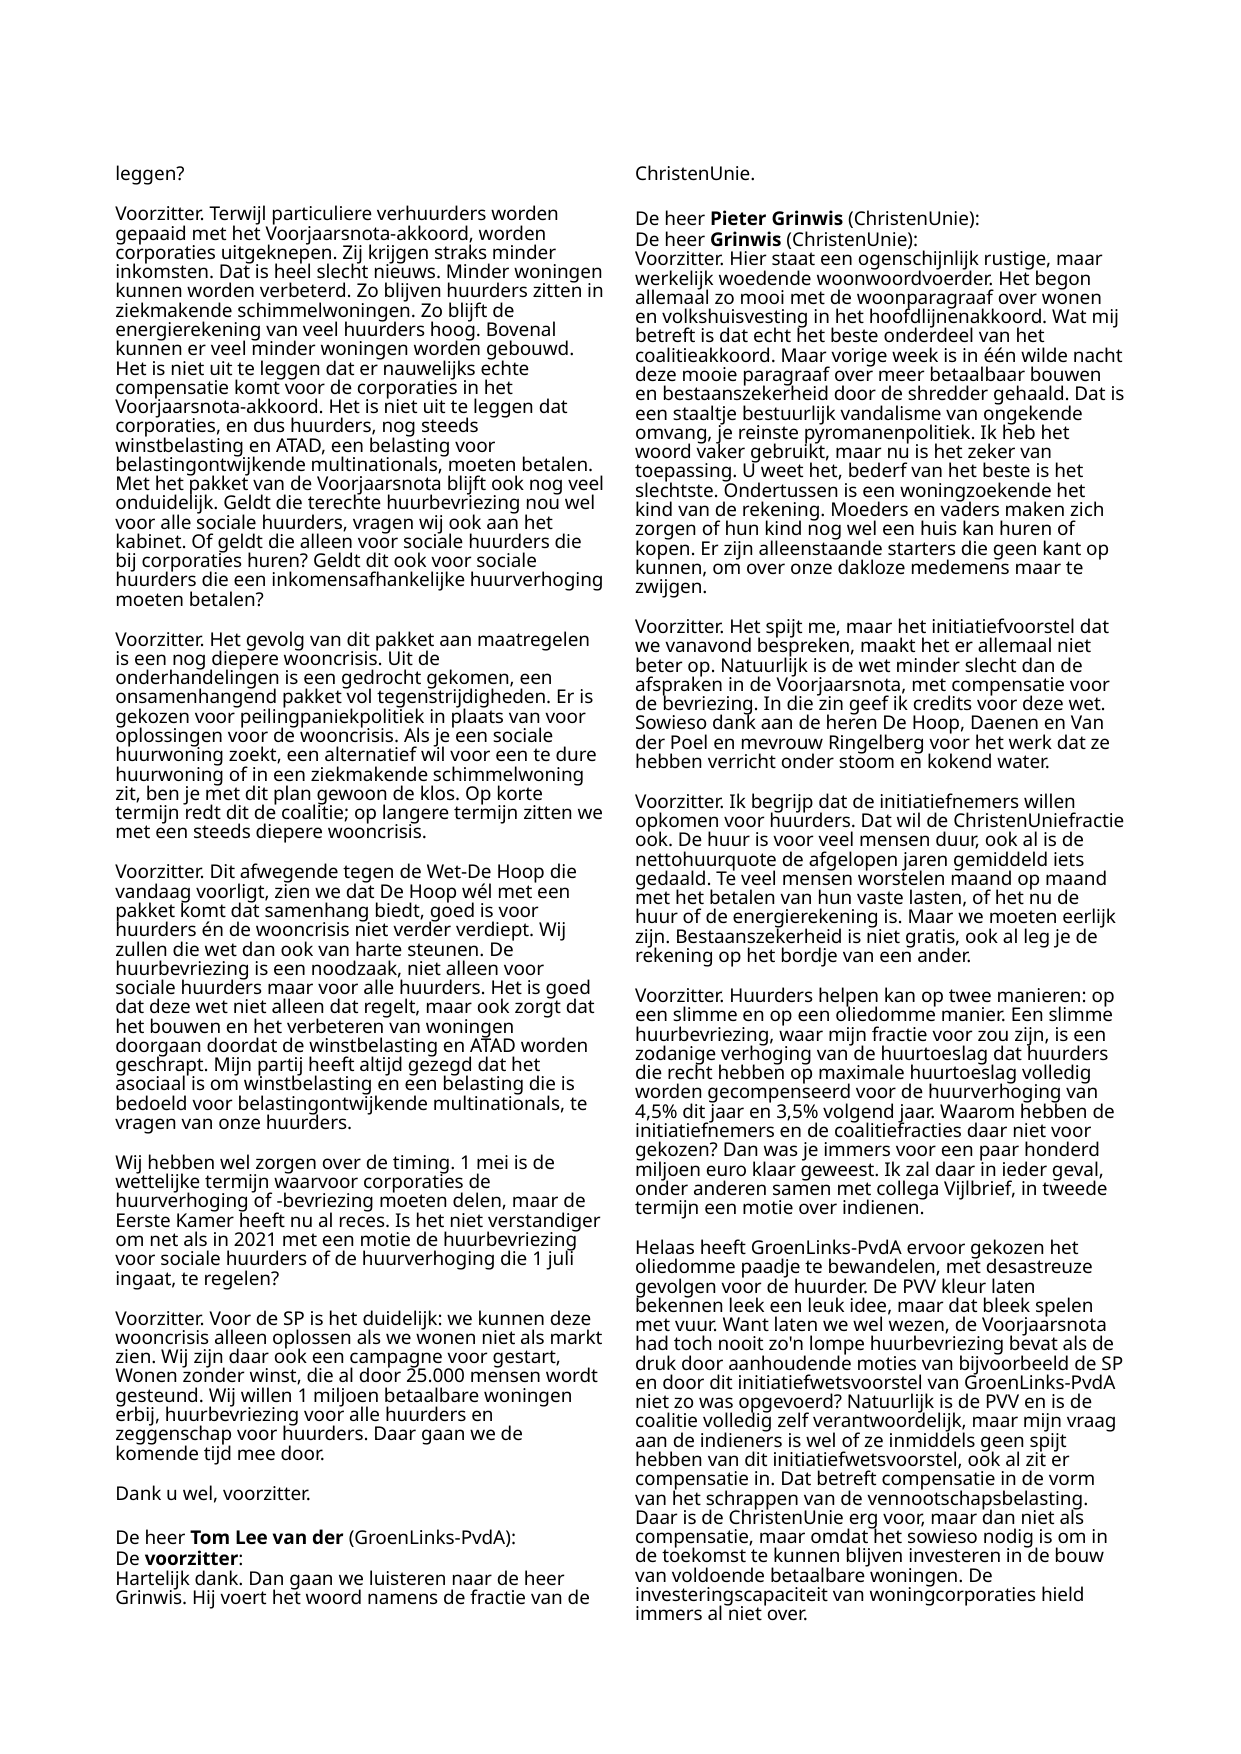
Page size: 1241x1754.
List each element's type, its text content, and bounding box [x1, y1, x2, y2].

text De voorzitter: [115, 1550, 605, 1569]
text Dank u wel, voorzitter. [115, 1484, 605, 1504]
text De heer Tom Lee van der (GroenLinks-PvdA): [115, 1524, 605, 1550]
text Voorzitter. Voor de SP is het duidelijk: we kunnen deze wooncrisis alleen oplossen als we wonen niet als markt zien. Wij zijn daar ook een campagne voor gestart, Wonen zonder winst, die al door 25.000 mensen wordt gesteund. Wij willen 1 miljoen betaalbare woningen erbij, huurbevriezing voor alle huurders en zeggenschap voor huurders. Daar gaan we de komende tijd mee door. [115, 1309, 605, 1464]
text Voorzitter. Terwijl particuliere verhuurders worden gepaaid met het Voorjaarsnota-akkoord, worden corporaties uitgeknepen. Zij krijgen straks minder inkomsten. Dat is heel slecht nieuws. Minder woningen kunnen worden verbeterd. Zo blijven huurders zitten in ziekmakende schimmelwoningen. Zo blijft de energierekening van veel huurders hoog. Bovenal kunnen er veel minder woningen worden gebouwd. Het is niet uit te leggen dat er nauwelijks echte compensatie komt voor de corporaties in het Voorjaarsnota-akkoord. Het is niet uit te leggen dat corporaties, en dus huurders, nog steeds winstbelasting en ATAD, een belasting voor belastingontwijkende multinationals, moeten betalen. Met het pakket van de Voorjaarsnota blijft ook nog veel onduidelijk. Geldt die terechte huurbevriezing nou wel voor alle sociale huurders, vragen wij ook aan het kabinet. Of geldt die alleen voor sociale huurders die bij corporaties huren? Geldt dit ook voor sociale huurders die een inkomensafhankelijke huurverhoging moeten betalen? [115, 205, 605, 610]
text Voorzitter. Het gevolg van dit pakket aan maatregelen is een nog diepere wooncrisis. Uit de onderhandelingen is een gedrocht gekomen, een onsamenhangend pakket vol tegenstrijdigheden. Er is gekozen voor peilingpaniekpolitiek in plaats van voor oplossingen voor de wooncrisis. Als je een sociale huurwoning zoekt, een alternatief wil voor een te dure huurwoning of in een ziekmakende schimmelwoning zit, ben je met dit plan gewoon de klos. Op korte termijn redt dit de coalitie; op langere termijn zitten we met een steeds diepere wooncrisis. [115, 631, 605, 843]
text Wij hebben wel zorgen over de timing. 1 mei is de wettelijke termijn waarvoor corporaties de huurverhoging of -bevriezing moeten delen, maar de Eerste Kamer heeft nu al reces. Is het niet verstandiger om net als in 2021 met een motie de huurbevriezing voor sociale huurders of de huurverhoging die 1 juli ingaat, te regelen? [115, 1154, 605, 1289]
text Helaas heeft GroenLinks-PvdA ervoor gekozen het oliedomme paadje te bewandelen, met desastreuze gevolgen voor de huurder. De PVV kleur laten bekennen leek een leuk idee, maar dat bleek spelen met vuur. Want laten we wel wezen, de Voorjaarsnota had toch nooit zo'n lompe huurbevriezing bevat als de druk door aanhoudende moties van bijvoorbeeld de SP en door dit initiatiefwetsvoorstel van GroenLinks-PvdA niet zo was opgevoerd? Natuurlijk is de PVV en is de coalitie volledig zelf verantwoordelijk, maar mijn vraag aan de indieners is wel of ze inmiddels geen spijt hebben van dit initiatiefwetsvoorstel, ook al zit er compensatie in. Dat betreft compensatie in de vorm van het schrappen van de vennootschapsbelasting. Daar is de ChristenUnie erg voor, maar dan niet als compensatie, maar omdat het sowieso nodig is om in de toekomst te kunnen blijven investeren in de bouw van voldoende betaalbare woningen. De investeringscapaciteit van woningcorporaties hield immers al niet over. [635, 1239, 1125, 1624]
text De heer Grinwis (ChristenUnie): [635, 231, 1125, 250]
text Voorzitter. Het spijt me, maar het initiatiefvoorstel dat we vanavond bespreken, maakt het er allemaal niet beter op. Natuurlijk is de wet minder slecht dan de afspraken in de Voorjaarsnota, met compensatie voor de bevriezing. In die zin geef ik credits voor deze wet. Sowieso dank aan de heren De Hoop, Daenen en Van der Poel en mevrouw Ringelberg voor het werk dat ze hebben verricht onder stoom en kokend water. [635, 618, 1125, 772]
text ChristenUnie. [635, 165, 1125, 184]
text De heer Pieter Grinwis (ChristenUnie): [635, 205, 1125, 231]
text Voorzitter. Ik begrijp dat de initiatiefnemers willen opkomen voor huurders. Dat wil de ChristenUniefractie ook. De huur is voor veel mensen duur, ook al is de nettohuurquote de afgelopen jaren gemiddeld iets gedaald. Te veel mensen worstelen maand op maand met het betalen van hun vaste lasten, of het nu de huur of de energierekening is. Maar we moeten eerlijk zijn. Bestaanszekerheid is niet gratis, ook al leg je de rekening op het bordje van een ander. [635, 793, 1125, 966]
text Voorzitter. Huurders helpen kan op twee manieren: op een slimme en op een oliedomme manier. Een slimme huurbevriezing, waar mijn fractie voor zou zijn, is een zodanige verhoging van de huurtoeslag dat huurders die recht hebben op maximale huurtoeslag volledig worden gecompenseerd voor de huurverhoging van 4,5% dit jaar en 3,5% volgend jaar. Waarom hebben de initiatiefnemers en de coalitiefracties daar niet voor gekozen? Dan was je immers voor een paar honderd miljoen euro klaar geweest. Ik zal daar in ieder geval, onder anderen samen met collega Vijlbrief, in tweede termijn een motie over indienen. [635, 987, 1125, 1218]
text Voorzitter. Dit afwegende tegen de Wet-De Hoop die vandaag voorligt, zien we dat De Hoop wél met een pakket komt dat samenhang biedt, goed is voor huurders én de wooncrisis niet verder verdiept. Wij zullen die wet dan ook van harte steunen. De huurbevriezing is een noodzaak, niet alleen voor sociale huurders maar voor alle huurders. Het is goed dat deze wet niet alleen dat regelt, maar ook zorgt dat het bouwen en het verbeteren van woningen doorgaan doordat de winstbelasting en ATAD worden geschrapt. Mijn partij heeft altijd gezegd dat het asociaal is om winstbelasting en een belasting die is bedoeld voor belastingontwijkende multinationals, te vragen van onze huurders. [115, 863, 605, 1133]
text Hartelijk dank. Dan gaan we luisteren naar de heer Grinwis. Hij voert het woord namens de fractie van de [115, 1569, 605, 1608]
text leggen? [115, 165, 605, 184]
text Voorzitter. Hier staat een ogenschijnlijk rustige, maar werkelijk woedende woonwoordvoerder. Het begon allemaal zo mooi met de woonparagraaf over wonen en volkshuisvesting in het hoofdlijnenakkoord. Wat mij betreft is dat echt het beste onderdeel van het coalitieakkoord. Maar vorige week is in één wilde nacht deze mooie paragraaf over meer betaalbaar bouwen en bestaanszekerheid door de shredder gehaald. Dat is een staaltje bestuurlijk vandalisme van ongekende omvang, je reinste pyromanenpolitiek. Ik heb het woord vaker gebruikt, maar nu is het zeker van toepassing. U weet het, bederf van het beste is het slechtste. Ondertussen is een woningzoekende het kind van de rekening. Moeders en vaders maken zich zorgen of hun kind nog wel een huis kan huren of kopen. Er zijn alleenstaande starters die geen kant op kunnen, om over onze dakloze medemens maar te zwijgen. [635, 250, 1125, 597]
